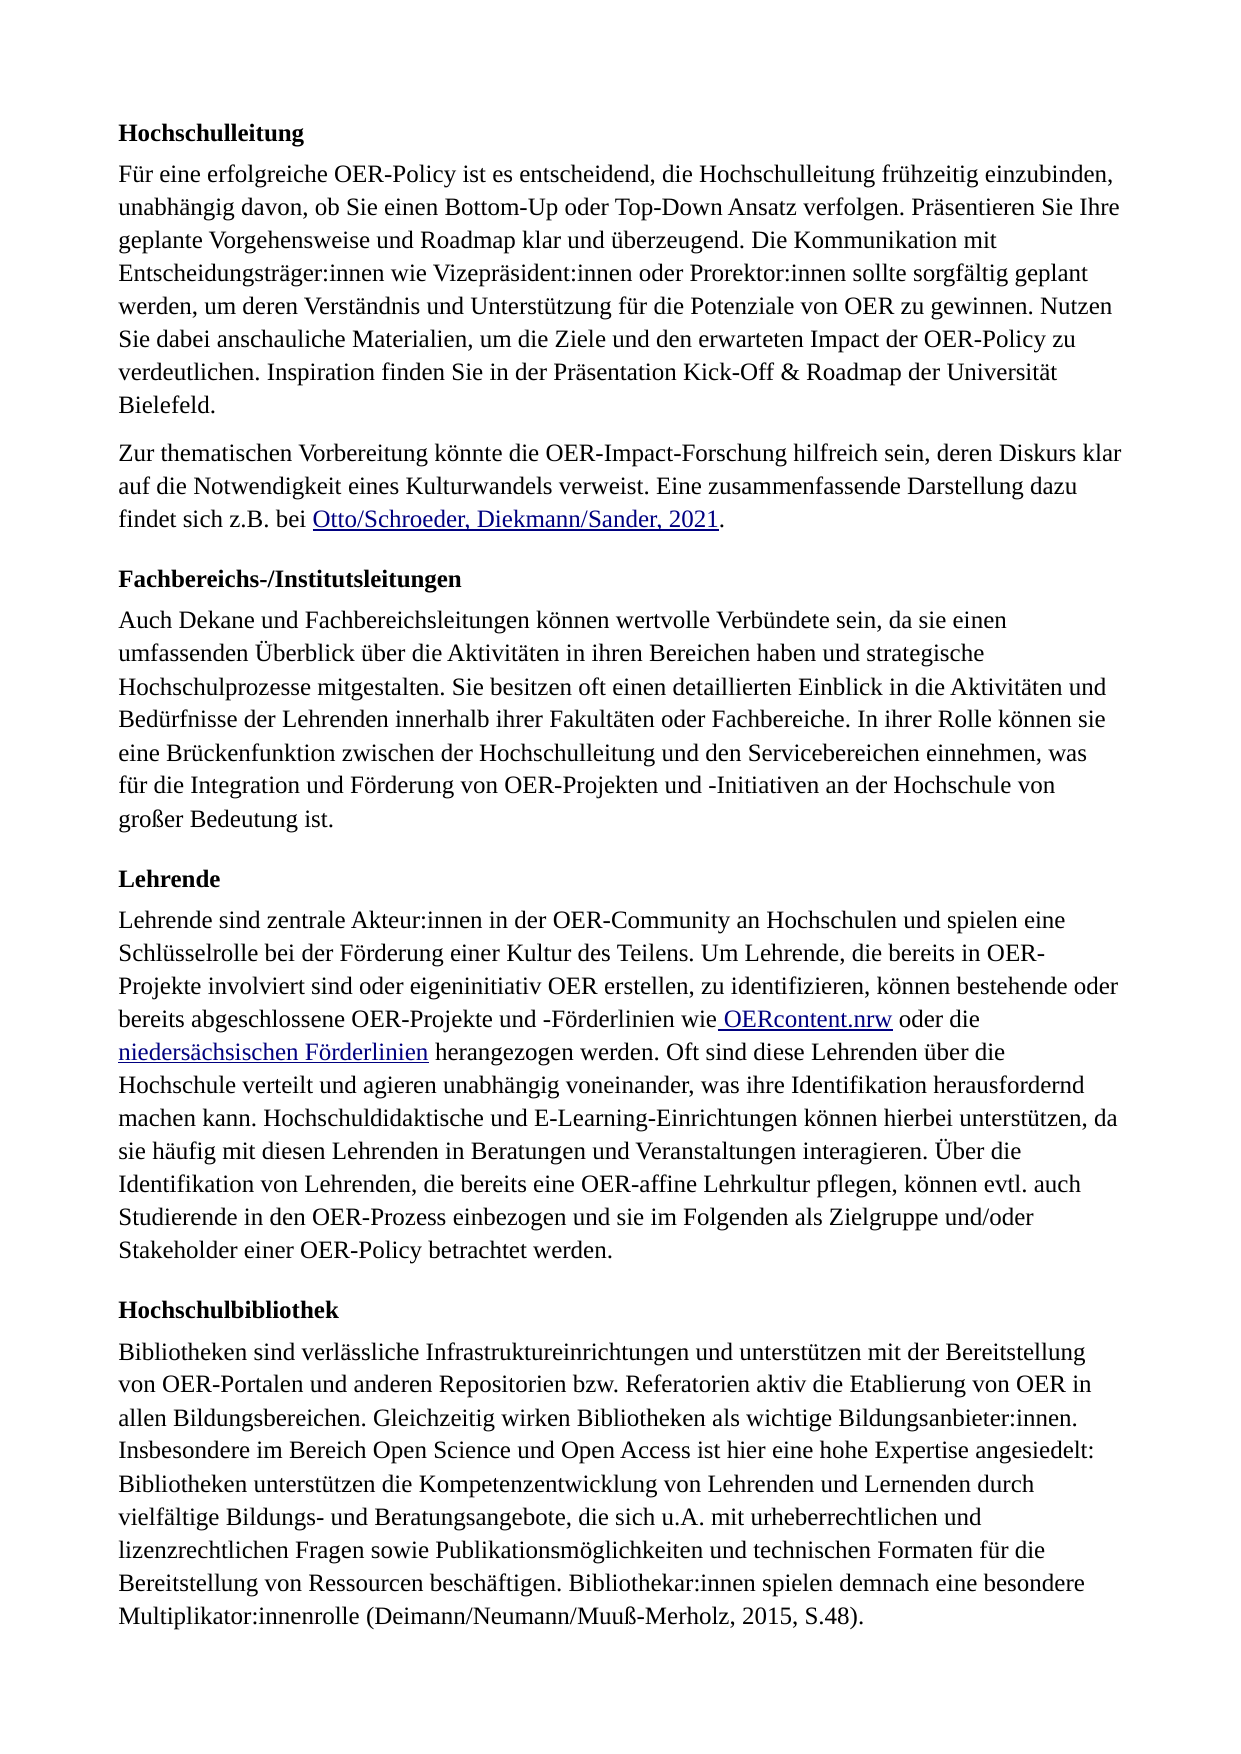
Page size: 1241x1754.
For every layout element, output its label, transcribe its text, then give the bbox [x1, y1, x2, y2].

subtitle Hochschulleitung [118, 118, 1122, 147]
text Zur thematischen Vorbereitung könnte die OER-Impact-Forschung hilfreich sein, deren Diskurs klar auf die Notwendigkeit eines Kulturwandels verweist. Eine zusammenfassende Darstellung dazu findet sich z.B. bei Otto/Schroeder, Diekmann/Sander, 2021. [118, 438, 1122, 533]
text Bibliotheken sind verlässliche Infrastruktureinrichtungen und unterstützen mit der Bereitstellung von OER-Portalen und anderen Repositorien bzw. Referatorien aktiv die Etablierung von OER in allen Bildungsbereichen. Gleichzeitig wirken Bibliotheken als wichtige Bildungsanbieter:innen. Insbesondere im Bereich Open Science und Open Access ist hier eine hohe Expertise angesiedelt: Bibliotheken unterstützen die Kompetenzentwicklung von Lehrenden und Lernenden durch vielfältige Bildungs- und Beratungsangebote, die sich u.A. mit urheberrechtlichen und lizenzrechtlichen Fragen sowie Publikationsmöglichkeiten und technischen Formaten für die Bereitstellung von Ressourcen beschäftigen. Bibliothekar:innen spielen demnach eine besondere Multiplikator:innenrolle (Deimann/Neumann/Muuß-Merholz, 2015, S.48). [118, 1337, 1122, 1629]
text Für eine erfolgreiche OER-Policy ist es entscheidend, die Hochschulleitung frühzeitig einzubinden, unabhängig davon, ob Sie einen Bottom-Up oder Top-Down Ansatz verfolgen. Präsentieren Sie Ihre geplante Vorgehensweise und Roadmap klar und überzeugend. Die Kommunikation mit Entscheidungsträger:innen wie Vizepräsident:innen oder Prorektor:innen sollte sorgfältig geplant werden, um deren Verständnis und Unterstützung für die Potenziale von OER zu gewinnen. Nutzen Sie dabei anschauliche Materialien, um die Ziele und den erwarteten Impact der OER-Policy zu verdeutlichen. Inspiration finden Sie in der Präsentation Kick-Off & Roadmap der Universität Bielefeld. [118, 159, 1122, 419]
subtitle Lehrende [118, 864, 1122, 892]
text Auch Dekane und Fachbereichsleitungen können wertvolle Verbündete sein, da sie einen umfassenden Überblick über die Aktivitäten in ihren Bereichen haben und strategische Hochschulprozesse mitgestalten. Sie besitzen oft einen detaillierten Einblick in die Aktivitäten und Bedürfnisse der Lehrenden innerhalb ihrer Fakultäten oder Fachbereiche. In ihrer Rolle können sie eine Brückenfunktion zwischen der Hochschulleitung und den Servicebereichen einnehmen, was für die Integration und Förderung von OER-Projekten und -Initiativen an der Hochschule von großer Bedeutung ist. [118, 606, 1122, 832]
subtitle Fachbereichs-/Institutsleitungen [118, 564, 1122, 593]
subtitle Hochschulbibliothek [118, 1295, 1122, 1324]
text Lehrende sind zentrale Akteur:innen in der OER-Community an Hochschulen und spielen eine Schlüsselrolle bei der Förderung einer Kultur des Teilens. Um Lehrende, die bereits in OER-Projekte involviert sind oder eigeninitiativ OER erstellen, zu identifizieren, können bestehende oder bereits abgeschlossene OER-Projekte und -Förderlinien wie OERcontent.nrw oder die niedersächsischen Förderlinien herangezogen werden. Oft sind diese Lehrenden über die Hochschule verteilt und agieren unabhängig voneinander, was ihre Identifikation herausfordernd machen kann. Hochschuldidaktische und E-Learning-Einrichtungen können hierbei unterstützen, da sie häufig mit diesen Lehrenden in Beratungen und Veranstaltungen interagieren. Über die Identifikation von Lehrenden, die bereits eine OER-affine Lehrkultur pflegen, können evtl. auch Studierende in den OER-Prozess einbezogen und sie im Folgenden als Zielgruppe und/oder Stakeholder einer OER-Policy betrachtet werden. [118, 905, 1122, 1264]
